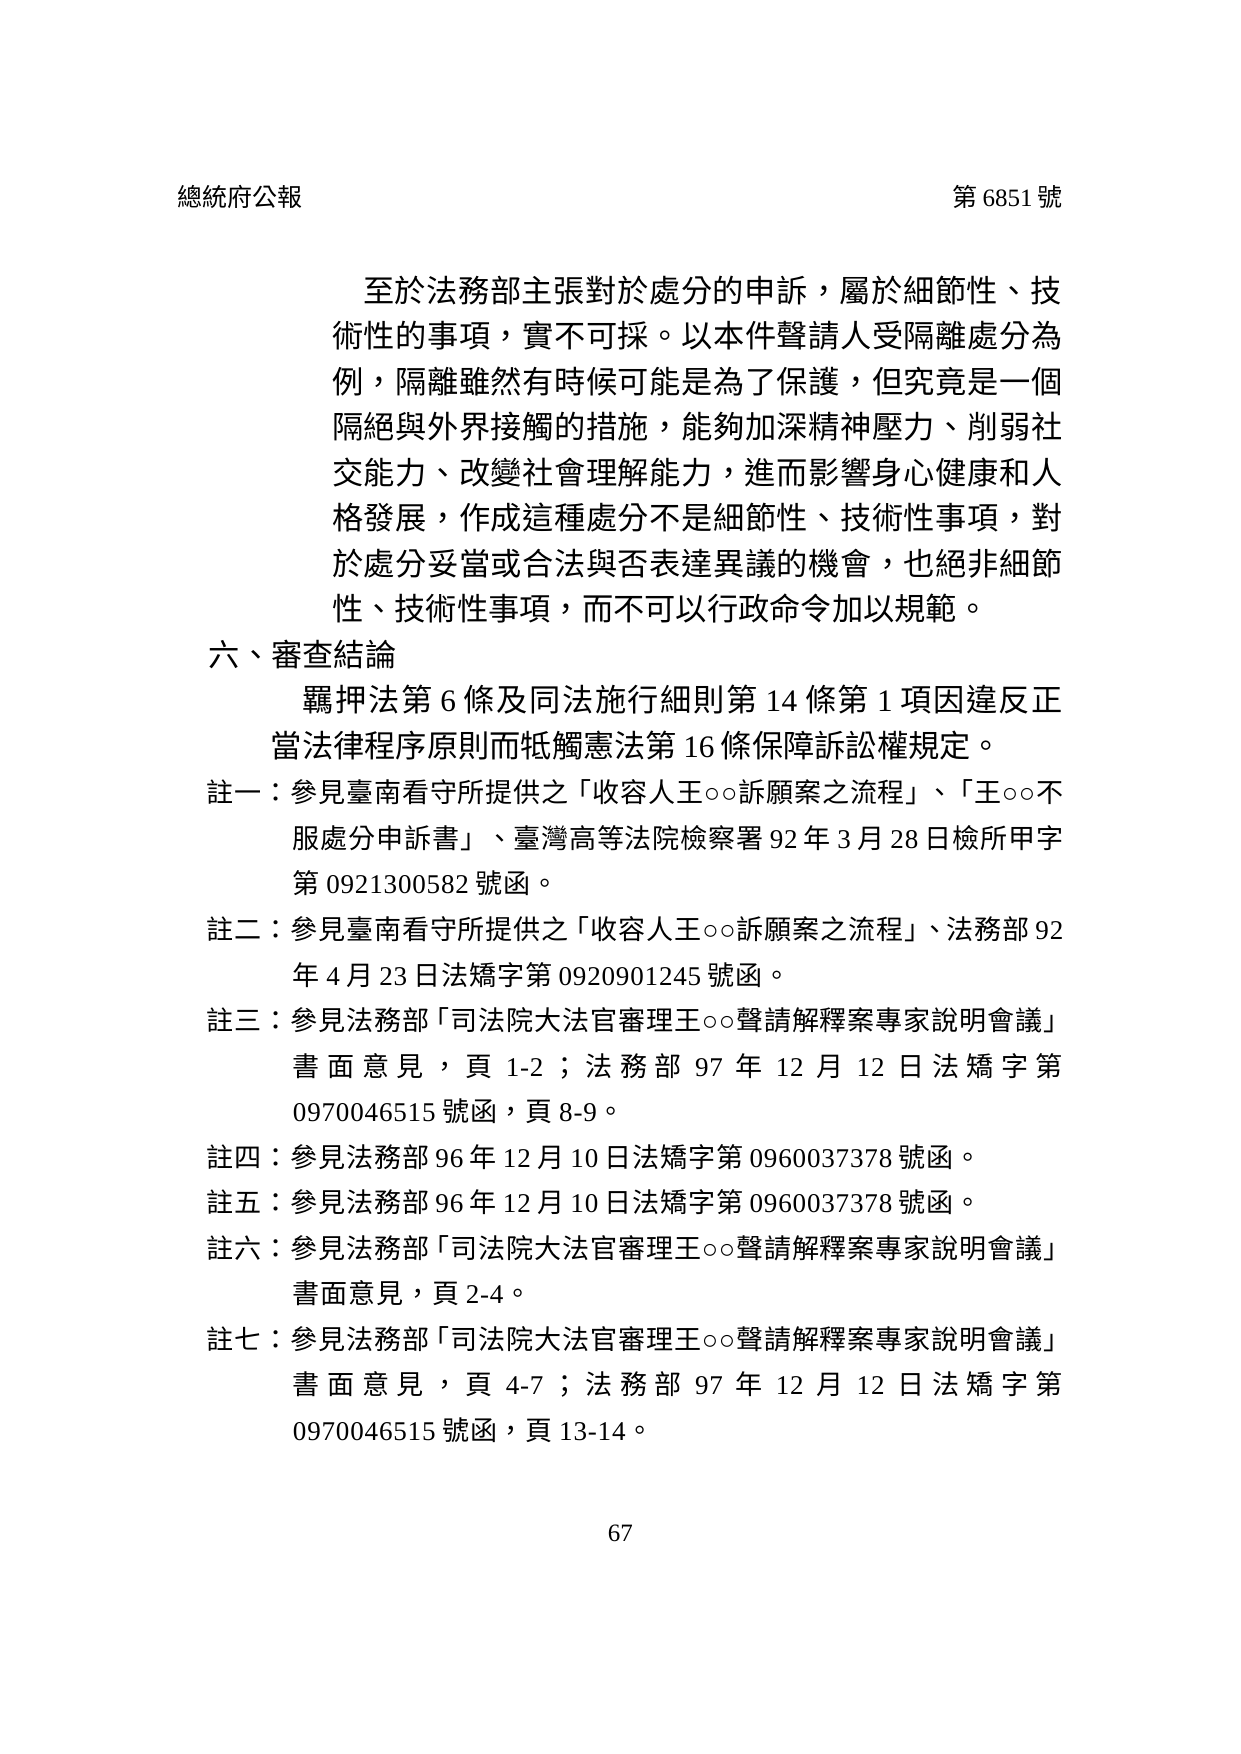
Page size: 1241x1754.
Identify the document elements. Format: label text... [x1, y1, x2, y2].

text 註一：參見臺南看守所提供之「收容人王○○訴願案之流程」、「王○○不服處分申訴書」、臺灣高等法院檢察署92年3月28日檢所甲字第0921300582號函。 [206, 767, 1063, 903]
text 註七：參見法務部「司法院大法官審理王○○聲請解釋案專家說明會議」書面意見，頁4-7；法務部97年12月12日法矯字第0970046515號函，頁13-14。 [206, 1313, 1063, 1449]
text 註六：參見法務部「司法院大法官審理王○○聲請解釋案專家說明會議」書面意見，頁2-4。 [206, 1222, 1063, 1313]
text 六、審查結論 [177, 630, 1063, 676]
text 註四：參見法務部96年12月10日法矯字第0960037378號函。 [206, 1131, 1063, 1176]
text 註二：參見臺南看守所提供之「收容人王○○訴願案之流程」、法務部92年4月23日法矯字第0920901245號函。 [206, 903, 1063, 994]
text 羈押法第6條及同法施行細則第14條第1項因違反正當法律程序原則而牴觸憲法第16條保障訴訟權規定。 [271, 676, 1063, 767]
text 至於法務部主張對於處分的申訴，屬於細節性、技術性的事項，實不可採。以本件聲請人受隔離處分為例，隔離雖然有時候可能是為了保護，但究竟是一個隔絕與外界接觸的措施，能夠加深精神壓力、削弱社交能力、改變社會理解能力，進而影響身心健康和人格發展，作成這種處分不是細節性、技術性事項，對於處分妥當或合法與否表達異議的機會，也絕非細節性、技術性事項，而不可以行政命令加以規範。 [332, 266, 1063, 630]
text 註五：參見法務部96年12月10日法矯字第0960037378號函。 [206, 1176, 1063, 1222]
text 註三：參見法務部「司法院大法官審理王○○聲請解釋案專家說明會議」書面意見，頁1-2；法務部97年12月12日法矯字第0970046515號函，頁8-9。 [206, 994, 1063, 1131]
